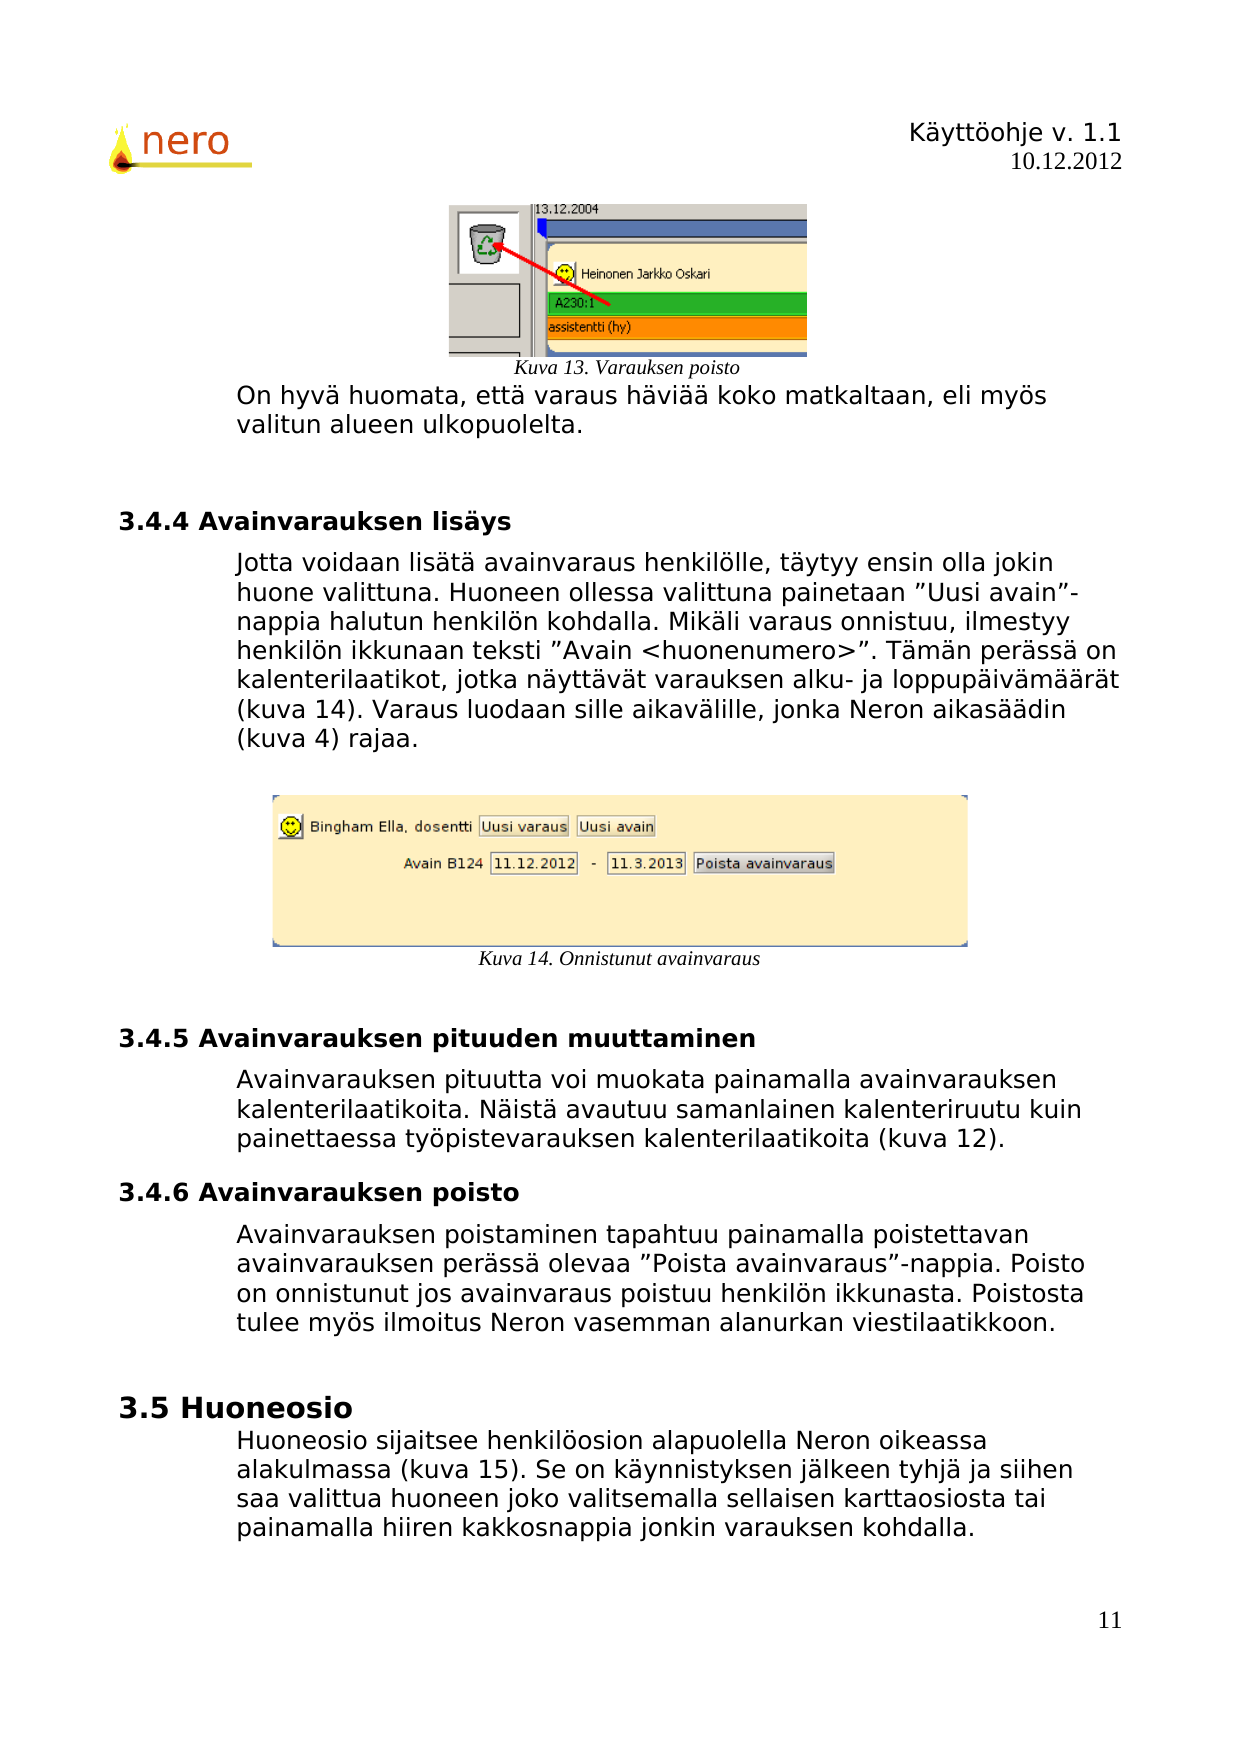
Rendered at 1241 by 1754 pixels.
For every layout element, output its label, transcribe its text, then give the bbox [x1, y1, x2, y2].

text Huoneosio sijaitsee henkilöosion alapuolella Neron oikeassa alakulmassa (kuva 15). Se on käynnistyksen jälkeen tyhjä ja siihen saa valittua huoneen joko valitsemalla sellaisen karttaosiosta tai painamalla hiiren kakkosnappia jonkin varauksen kohdalla. [236, 1426, 1122, 1543]
text Avainvarauksen pituutta voi muokata painamalla avainvarauksen kalenterilaatikoita. Näistä avautuu samanlainen kalenteriruutu kuin painettaessa työpistevarauksen kalenterilaatikoita (kuva 12). [236, 1066, 1122, 1153]
picture [272, 795, 968, 947]
text Kuva 14. Onnistunut avainvaraus [272, 947, 968, 969]
text Kuva 13. Varauksen poisto [449, 357, 807, 379]
text Jotta voidaan lisätä avainvaraus henkilölle, täytyy ensin olla jokin huone valittuna. Huoneen ollessa valittuna painetaan ”Uusi avain”-nappia halutun henkilön kohdalla. Mikäli varaus onnistuu, ilmestyy henkilön ikkunaan teksti ”Avain <huonenumero>”. Tämän perässä on kalenterilaatikot, jotka näyttävät varauksen alku- ja loppupäivämäärät (kuva 14). Varaus luodaan sille aikavälille, jonka Neron aikasäädin (kuva 4) rajaa. [236, 548, 1122, 753]
text On hyvä huomata, että varaus häviää koko matkaltaan, eli myös valitun alueen ulkopuolelta. [236, 357, 1122, 440]
text Avainvarauksen poistaminen tapahtuu painamalla poistettavan avainvarauksen perässä olevaa ”Poista avainvaraus”-nappia. Poisto on onnistunut jos avainvaraus poistuu henkilön ikkunasta. Poistosta tulee myös ilmoitus Neron vasemman alanurkan viestilaatikkoon. [236, 1220, 1122, 1337]
picture [107, 118, 255, 176]
subtitle Avainvarauksen pituuden muuttaminen [118, 1024, 1122, 1053]
subtitle Huoneosio [118, 1392, 1122, 1426]
picture [448, 204, 807, 357]
subtitle Avainvarauksen poisto [118, 1178, 1122, 1208]
subtitle Avainvarauksen lisäys [118, 507, 1122, 536]
